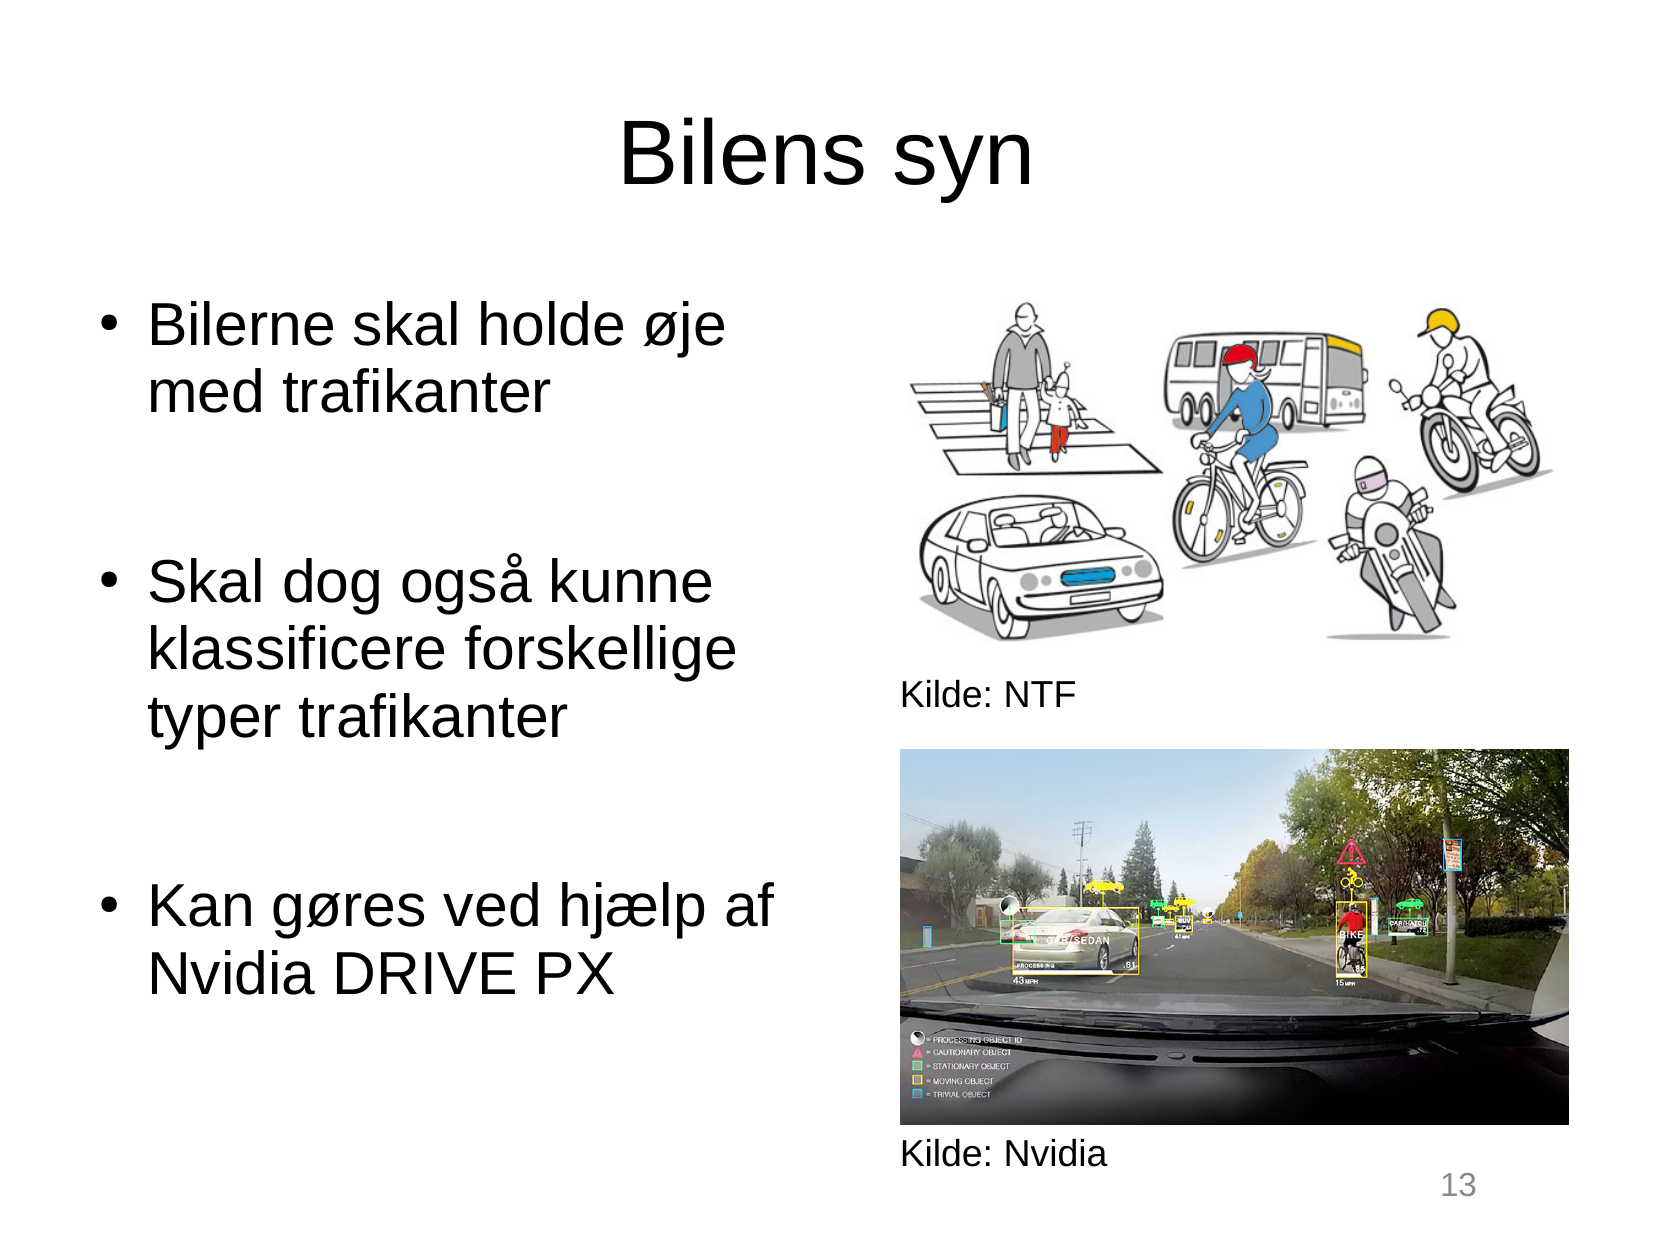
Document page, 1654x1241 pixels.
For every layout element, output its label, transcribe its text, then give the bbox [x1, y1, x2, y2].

list Bilerne skal holde øje med trafikanter Skal dog også kunne klassificere forskellige typer trafikanter Kan gøres ved hjælp af Nvidia DRIVE PX [82, 290, 809, 1010]
picture [900, 749, 1569, 1126]
title Bilens syn [82, 49, 1571, 257]
text_box Kilde: Nvidia [885, 1125, 1156, 1224]
text_box Kilde: NTF [885, 665, 1156, 765]
picture [900, 301, 1562, 646]
